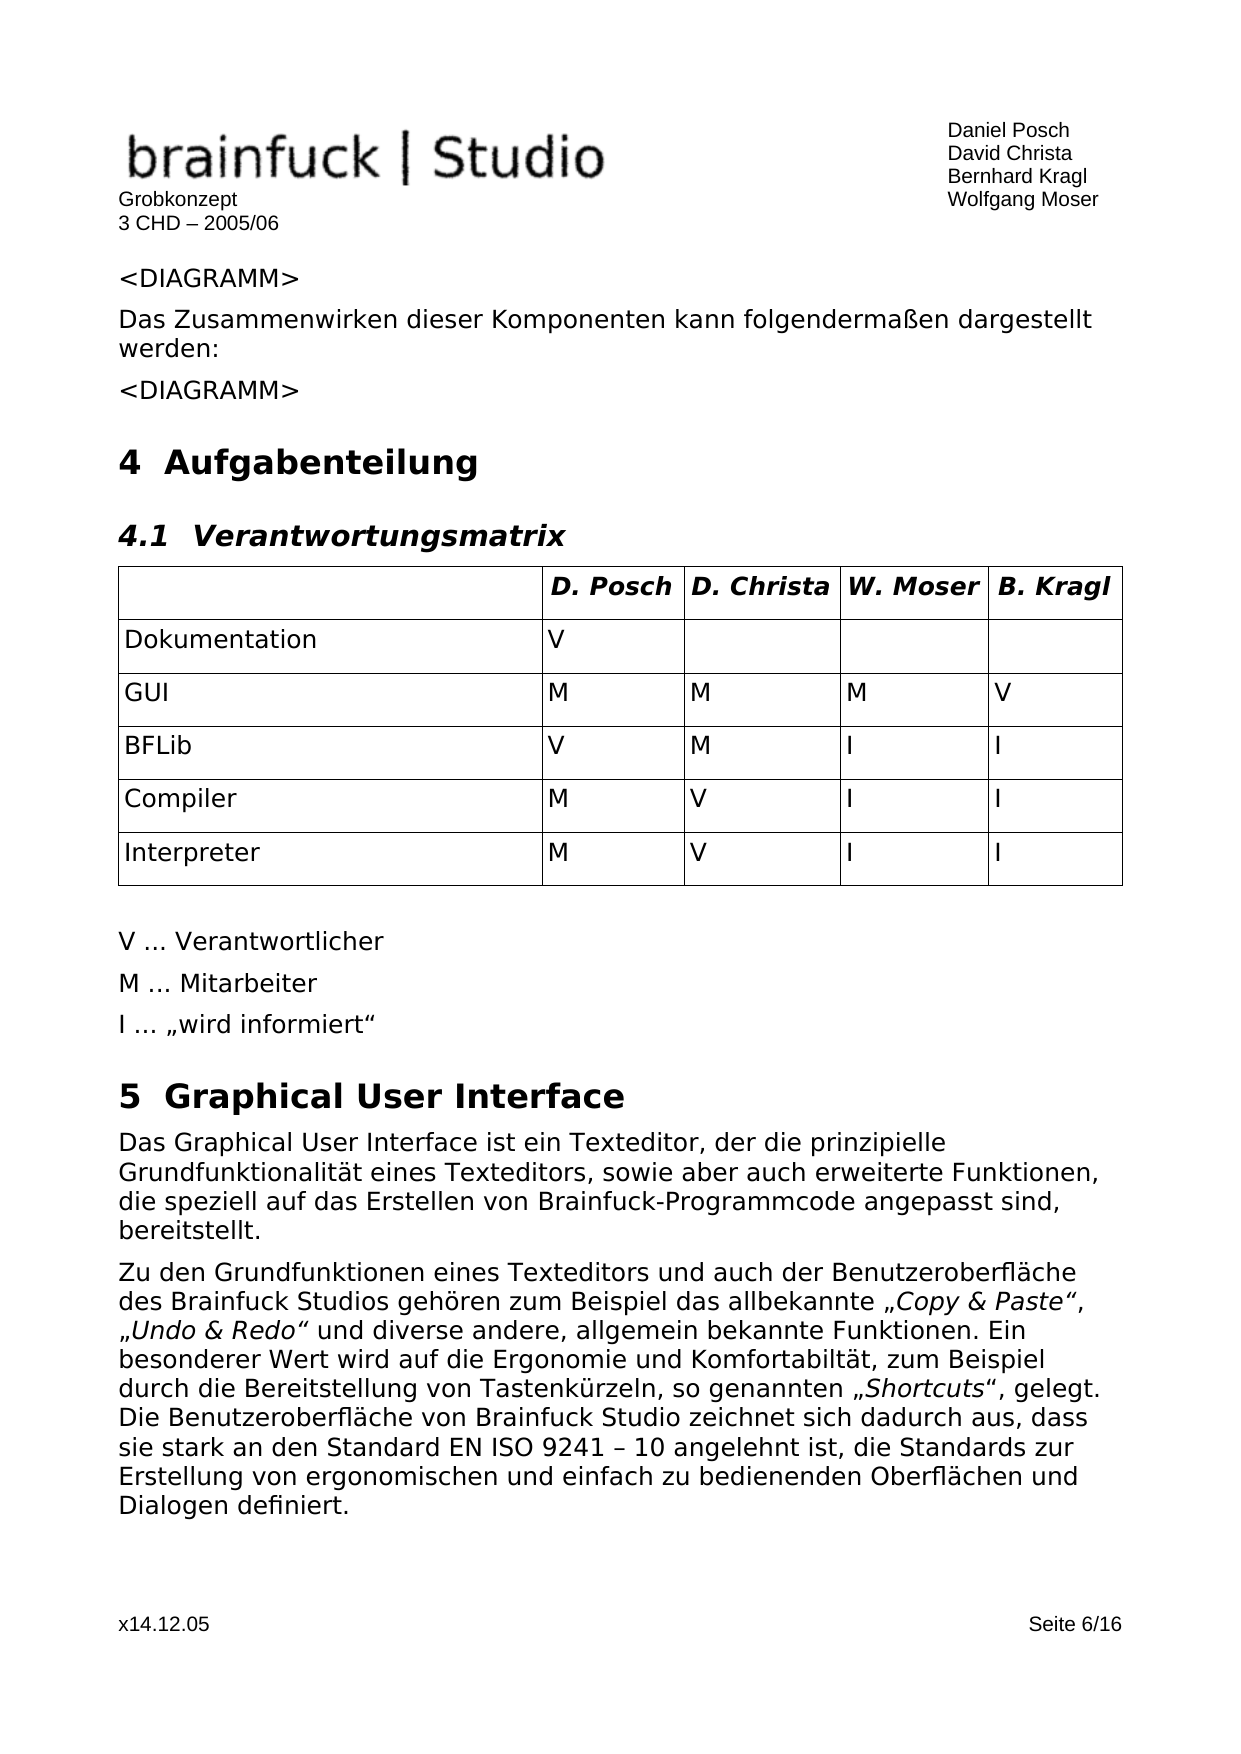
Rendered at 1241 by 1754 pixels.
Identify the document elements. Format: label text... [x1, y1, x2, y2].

table_cell I [841, 727, 988, 779]
text Zu den Grundfunktionen eines Texteditors und auch der Benutzeroberfläche des Brainfuck Studios gehören zum Beispiel das allbekannte „Copy & Paste“, „Undo & Redo“ und diverse andere, allgemein bekannte Funktionen. Ein besonderer Wert wird auf die Ergonomie und Komfortabiltät, zum Beispiel durch die Bereitstellung von Tastenkürzeln, so genannten „Shortcuts“, gelegt. Die Benutzeroberfläche von Brainfuck Studio zeichnet sich dadurch aus, dass sie stark an den Standard EN ISO 9241 – 10 angelehnt ist, die Standards zur Erstellung von ergonomischen und einfach zu bedienenden Oberflächen und Dialogen definiert. [118, 1258, 1122, 1520]
table_cell [841, 620, 988, 672]
table_cell M [543, 674, 684, 726]
text Das Graphical User Interface ist ein Texteditor, der die prinzipielle Grundfunktionalität eines Texteditors, sowie aber auch erweiterte Funktionen, die speziell auf das Erstellen von Brainfuck-Programmcode angepasst sind, bereitstellt. [118, 1129, 1122, 1245]
table_cell Interpreter [119, 833, 542, 885]
table_cell [685, 620, 840, 672]
text <DIAGRAMM> [118, 376, 1122, 405]
table_cell GUI [119, 674, 542, 726]
table_cell Compiler [119, 780, 542, 832]
text <DIAGRAMM> [118, 264, 1122, 293]
table_header D. Christa [685, 567, 840, 619]
table_cell M [685, 674, 840, 726]
subtitle Graphical User Interface [118, 1077, 1122, 1116]
table_cell Dokumentation [119, 620, 542, 672]
table_header B. Kragl [989, 567, 1122, 619]
table_cell I [841, 780, 988, 832]
table_cell I [841, 833, 988, 885]
text M ... Mitarbeiter [118, 969, 1122, 998]
table_cell V [685, 780, 840, 832]
table_cell [989, 620, 1122, 672]
table_cell I [989, 833, 1122, 885]
table_cell V [543, 620, 684, 672]
table_header W. Moser [841, 567, 988, 619]
table_cell M [543, 780, 684, 832]
text Das Zusammenwirken dieser Komponenten kann folgendermaßen dargestellt werden: [118, 305, 1122, 364]
text V ... Verantwortlicher [118, 927, 1122, 956]
text I ... „wird informiert“ [118, 1010, 1122, 1039]
table_cell V [989, 674, 1122, 726]
subtitle Aufgabenteilung [118, 443, 1122, 482]
table_header [119, 567, 542, 619]
table_cell I [989, 727, 1122, 779]
table_cell M [841, 674, 988, 726]
table_cell V [685, 833, 840, 885]
subtitle Verantwortungsmatrix [118, 519, 1122, 553]
picture [118, 118, 609, 187]
table_cell V [543, 727, 684, 779]
table_cell I [989, 780, 1122, 832]
table_cell BFLib [119, 727, 542, 779]
table_header D. Posch [543, 567, 684, 619]
table_cell M [685, 727, 840, 779]
table_cell M [543, 833, 684, 885]
